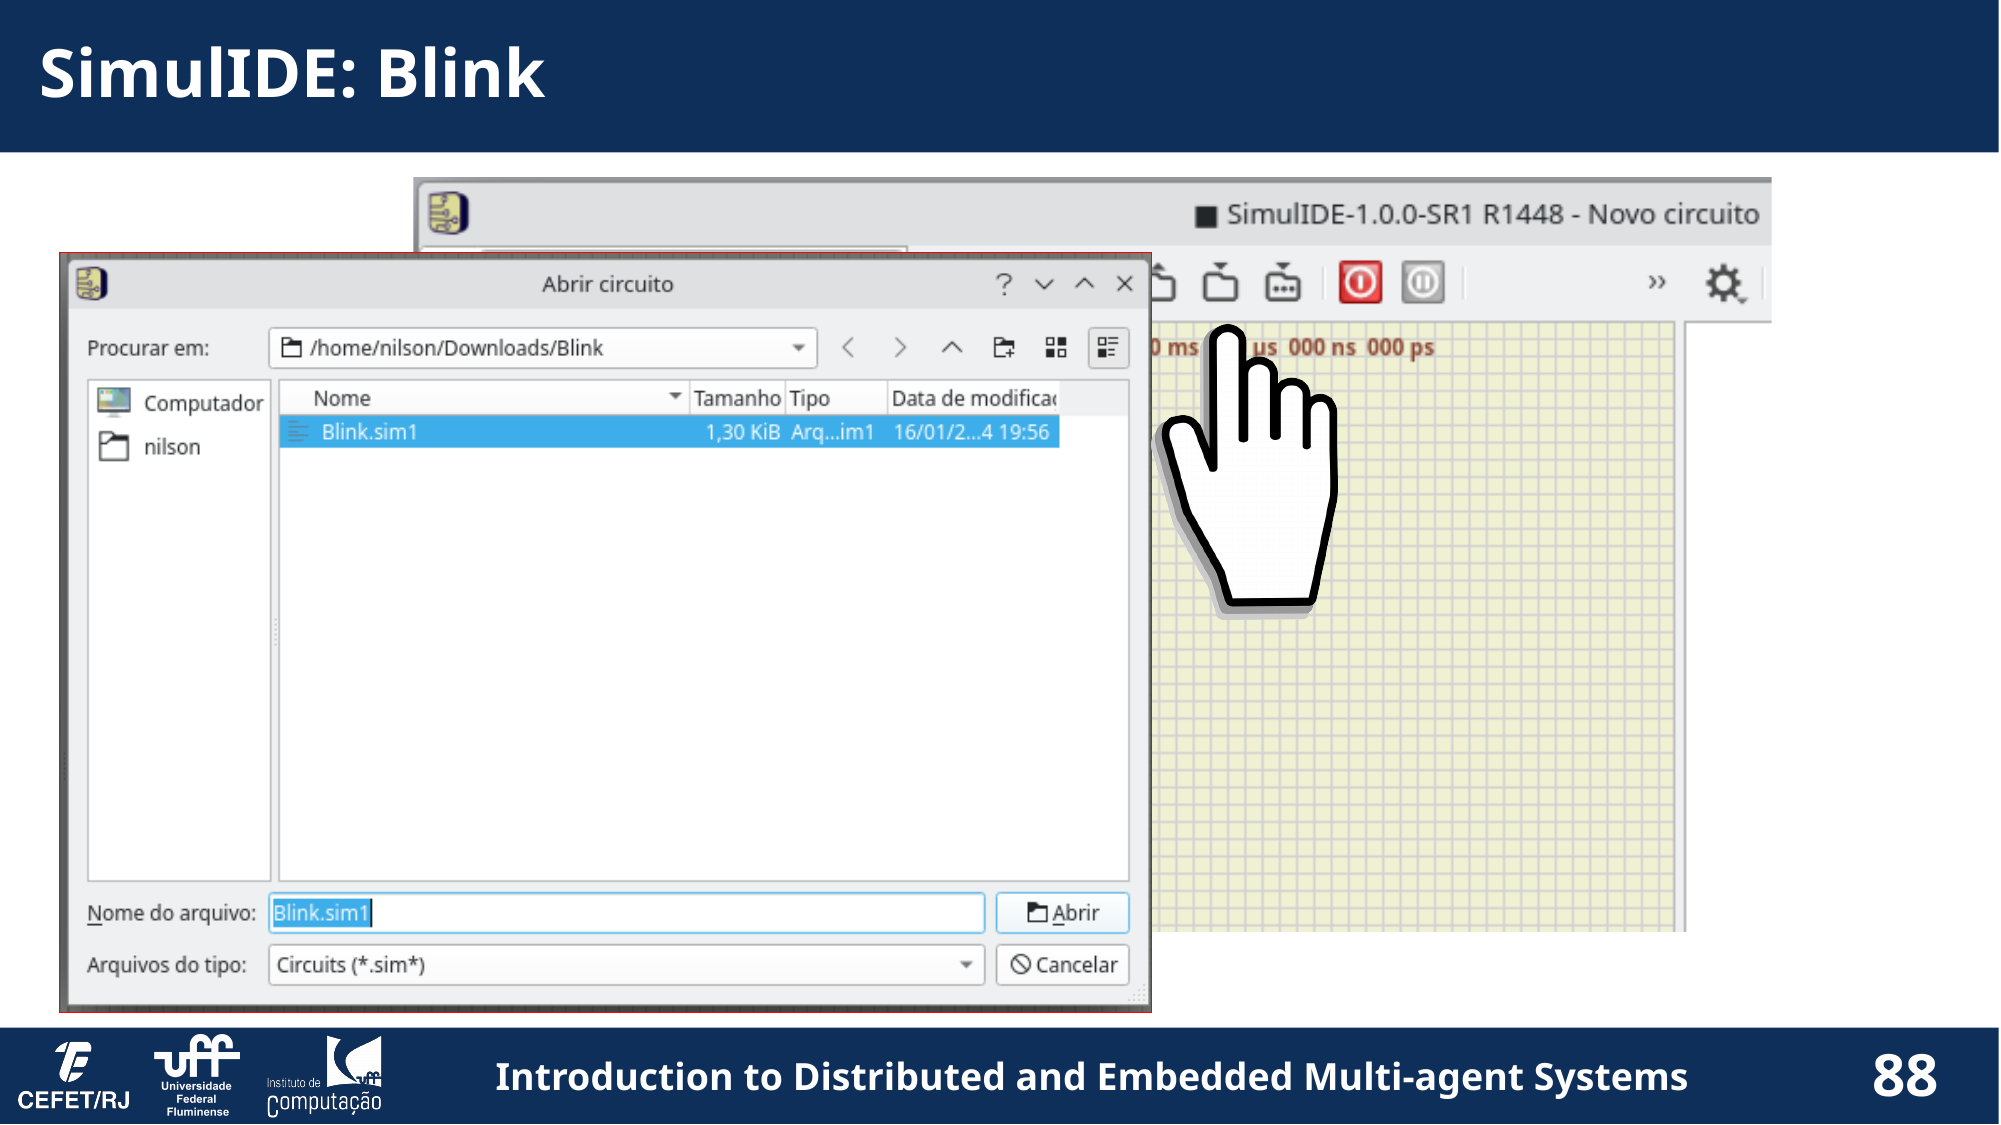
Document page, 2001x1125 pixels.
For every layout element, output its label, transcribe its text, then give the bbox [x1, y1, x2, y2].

picture [265, 1033, 383, 1118]
picture [153, 1033, 241, 1121]
picture [59, 177, 1772, 1013]
text_box SimulIDE: Blink [25, 23, 1998, 116]
picture [18, 1021, 129, 1125]
